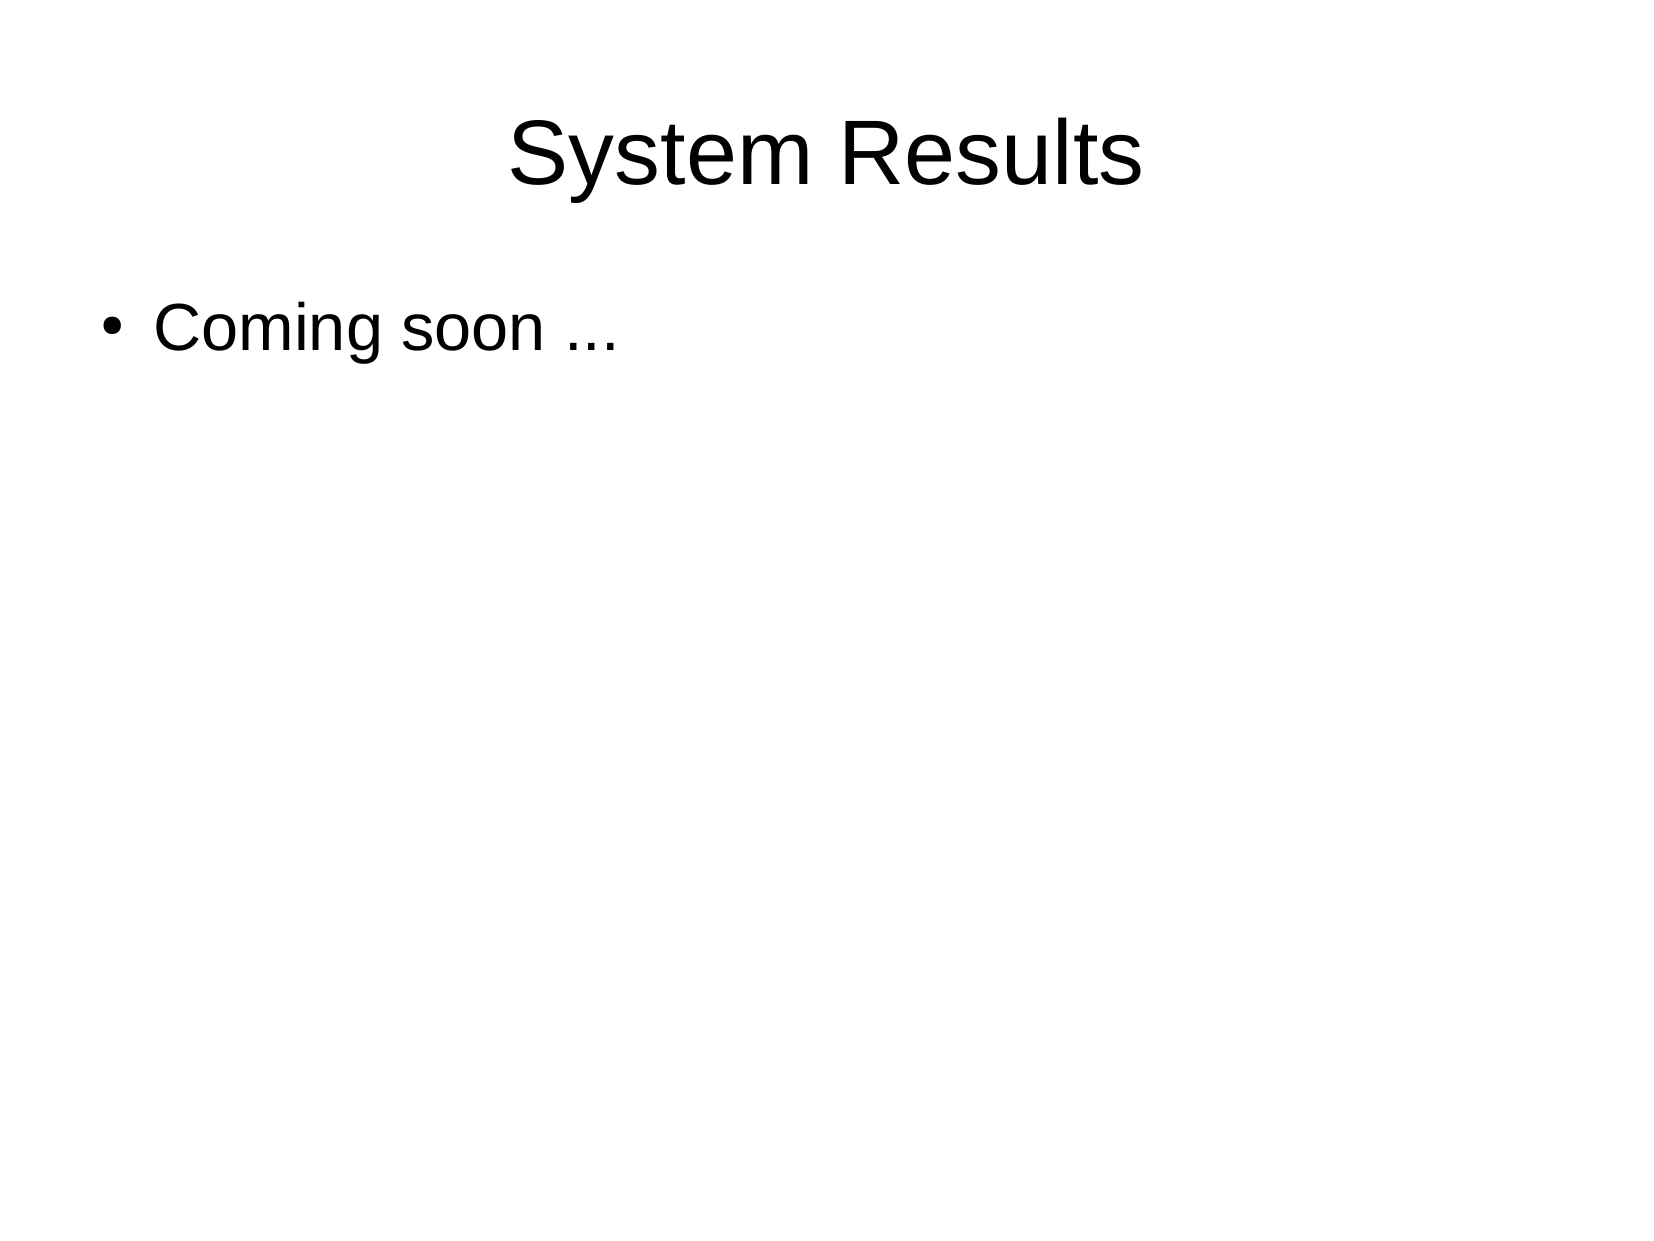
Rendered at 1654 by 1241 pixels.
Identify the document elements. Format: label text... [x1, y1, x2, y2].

list Coming soon ... [82, 290, 1571, 1010]
title System Results [82, 49, 1571, 257]
